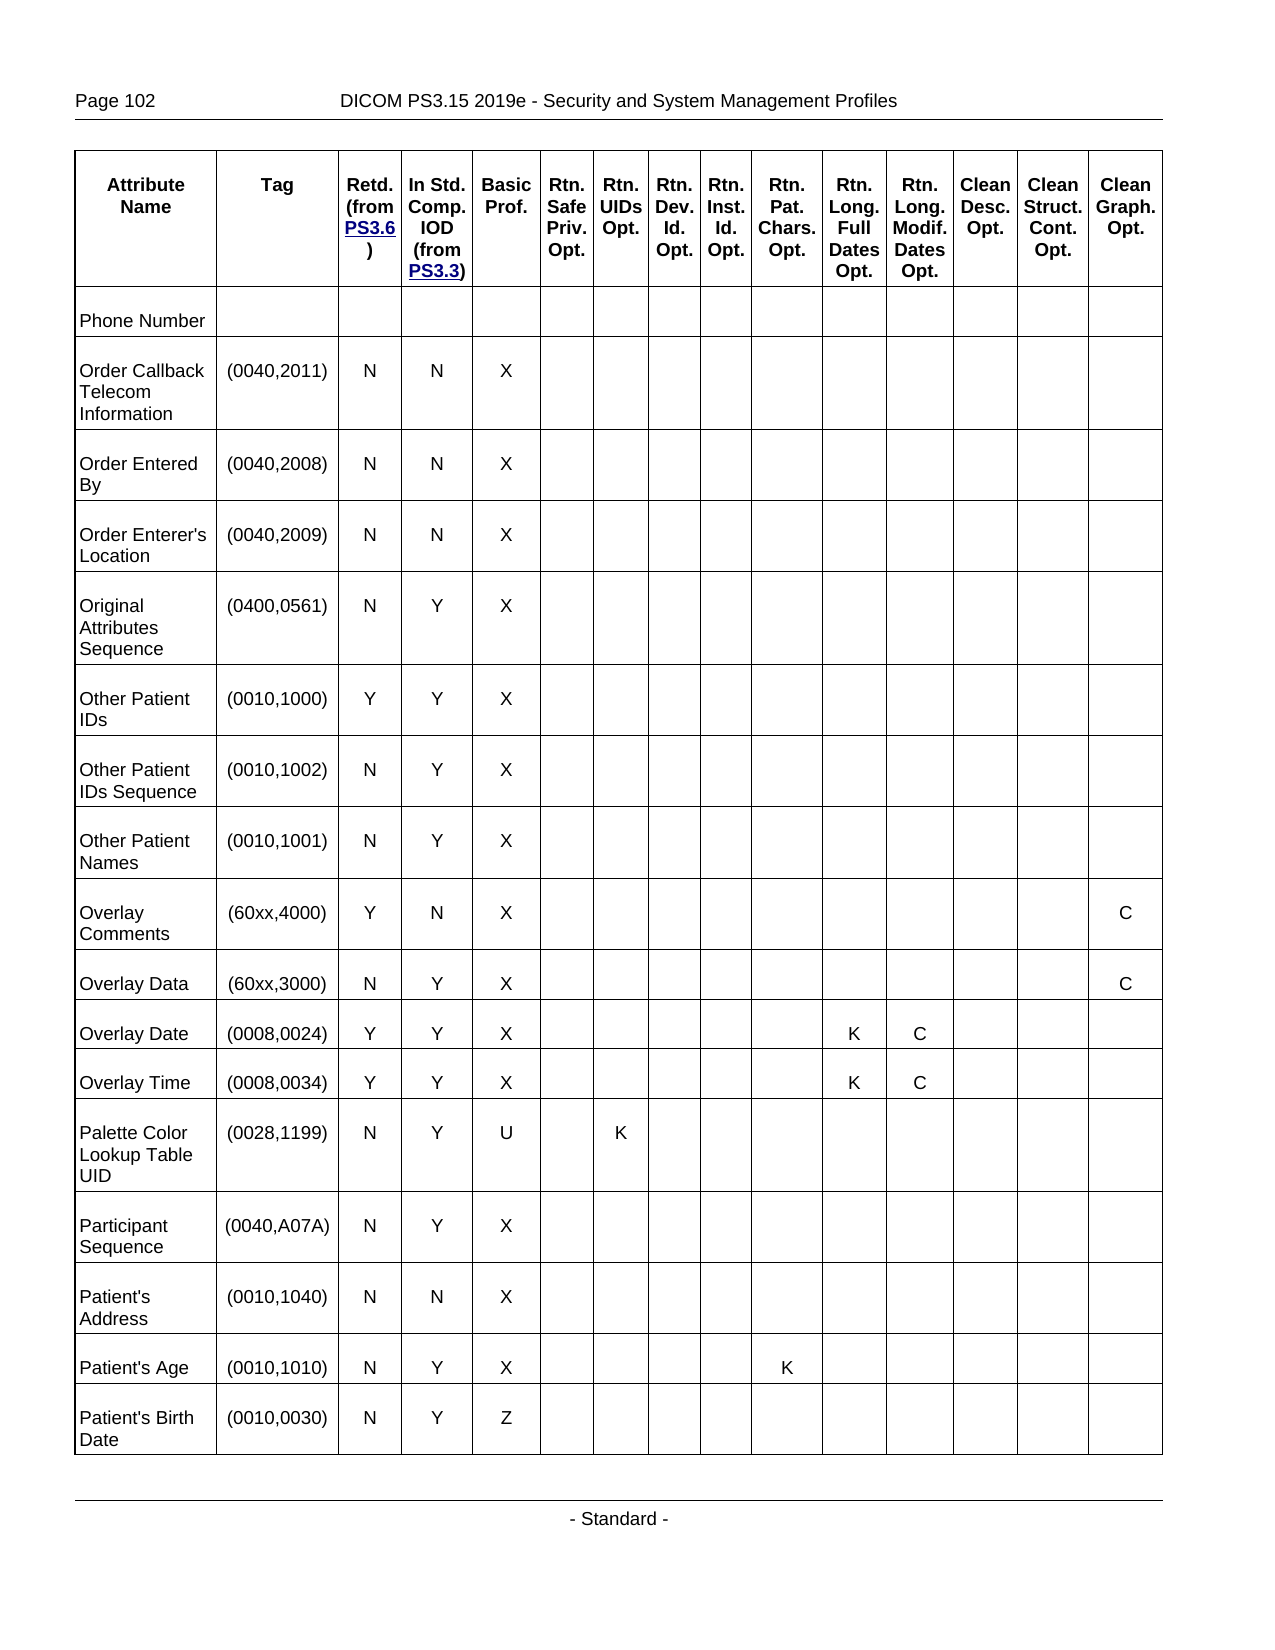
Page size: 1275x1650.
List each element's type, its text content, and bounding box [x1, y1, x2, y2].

table_cell [954, 1000, 1017, 1048]
table_cell [701, 807, 751, 877]
table_cell [954, 501, 1017, 571]
table_cell [887, 1099, 953, 1191]
table_cell N [339, 337, 401, 428]
table_cell Patient's Address [76, 1263, 216, 1333]
table_cell (0008,0034) [217, 1049, 338, 1098]
table_header Rtn. Long. Modif. Dates Opt. [887, 151, 953, 286]
table_cell [887, 1334, 953, 1383]
table_cell [823, 950, 886, 998]
table_cell [823, 430, 886, 500]
table_cell [594, 807, 648, 877]
table_cell [887, 665, 953, 735]
table_cell X [473, 430, 540, 500]
table_header Rtn. Long. Full Dates Opt. [823, 151, 886, 286]
table_cell N [339, 807, 401, 877]
table_cell (60xx,4000) [217, 879, 338, 949]
table_cell C [887, 1000, 953, 1048]
table_cell [1089, 807, 1162, 877]
table_cell Y [339, 665, 401, 735]
table_header In Std. Comp. IOD (from PS3.3) [402, 151, 472, 286]
table_cell [541, 1049, 593, 1098]
table_cell N [339, 950, 401, 998]
table_cell [701, 1000, 751, 1048]
table_cell X [473, 572, 540, 664]
table_cell [1018, 879, 1088, 949]
table_cell [823, 1099, 886, 1191]
table_cell [594, 572, 648, 664]
table_header Attribute Name [76, 151, 216, 286]
table_header Rtn. Inst. Id. Opt. [701, 151, 751, 286]
table_cell [887, 807, 953, 877]
table_cell [541, 1263, 593, 1333]
table_cell [1018, 665, 1088, 735]
table_cell [217, 287, 338, 336]
table_cell [954, 1263, 1017, 1333]
table_cell [1018, 1334, 1088, 1383]
table_cell N [339, 572, 401, 664]
table_cell N [339, 736, 401, 806]
table_cell [752, 1263, 822, 1333]
table_cell [701, 950, 751, 998]
table_cell [752, 1099, 822, 1191]
table_cell K [594, 1099, 648, 1191]
table_cell [823, 807, 886, 877]
table_cell [594, 337, 648, 428]
table_cell [541, 879, 593, 949]
table_cell [887, 287, 953, 336]
table_header Basic Prof. [473, 151, 540, 286]
table_cell [1089, 1049, 1162, 1098]
table_cell [823, 1263, 886, 1333]
table_cell N [339, 1192, 401, 1262]
table_cell X [473, 1192, 540, 1262]
table_cell [649, 287, 700, 336]
table_cell [887, 950, 953, 998]
table_cell C [1089, 879, 1162, 949]
table_cell X [473, 879, 540, 949]
table_cell [541, 1384, 593, 1454]
table_cell X [473, 1334, 540, 1383]
table_cell [541, 572, 593, 664]
table_cell N [402, 337, 472, 428]
table_cell [1089, 665, 1162, 735]
table_cell Y [402, 572, 472, 664]
table_cell [1018, 950, 1088, 998]
table_cell Y [402, 1334, 472, 1383]
table_cell [823, 501, 886, 571]
table_cell (0010,1001) [217, 807, 338, 877]
table_cell [823, 1334, 886, 1383]
table_cell N [339, 1334, 401, 1383]
table_cell [649, 1000, 700, 1048]
table_cell [1089, 501, 1162, 571]
table_cell [823, 879, 886, 949]
table_cell [954, 1334, 1017, 1383]
table_cell X [473, 1000, 540, 1048]
table_cell [649, 1049, 700, 1098]
table_cell [402, 287, 472, 336]
table_cell [701, 1192, 751, 1262]
table_cell (0010,1002) [217, 736, 338, 806]
table_cell [752, 1384, 822, 1454]
table_cell [594, 287, 648, 336]
table_cell [823, 337, 886, 428]
table_cell K [823, 1000, 886, 1048]
table_cell Y [339, 879, 401, 949]
table_cell N [402, 879, 472, 949]
table_cell Y [402, 950, 472, 998]
table_cell [1089, 736, 1162, 806]
table_cell (0040,A07A) [217, 1192, 338, 1262]
table_cell [1089, 430, 1162, 500]
table_cell Other Patient IDs [76, 665, 216, 735]
table_cell [594, 1334, 648, 1383]
table_cell N [339, 1263, 401, 1333]
table_cell Other Patient IDs Sequence [76, 736, 216, 806]
table_cell X [473, 1263, 540, 1333]
table_cell [752, 1049, 822, 1098]
table_cell [1018, 430, 1088, 500]
table_cell [752, 572, 822, 664]
table_cell [887, 430, 953, 500]
table_cell N [402, 430, 472, 500]
table_cell Y [339, 1000, 401, 1048]
table_cell [823, 1384, 886, 1454]
table_cell [954, 950, 1017, 998]
table_cell [701, 665, 751, 735]
table_cell [752, 950, 822, 998]
table_cell [541, 1000, 593, 1048]
table_cell (0028,1199) [217, 1099, 338, 1191]
table_cell Y [402, 1099, 472, 1191]
table_cell [1089, 1334, 1162, 1383]
table_header Clean Struct. Cont. Opt. [1018, 151, 1088, 286]
table_cell Y [402, 1384, 472, 1454]
table_cell [649, 501, 700, 571]
table_cell [649, 1099, 700, 1191]
table_cell [541, 337, 593, 428]
table_cell [887, 736, 953, 806]
table_cell [701, 1049, 751, 1098]
table_cell [701, 287, 751, 336]
table_cell [752, 807, 822, 877]
table_cell Y [339, 1049, 401, 1098]
table_cell [649, 337, 700, 428]
table_cell [701, 1263, 751, 1333]
table_cell (0010,0030) [217, 1384, 338, 1454]
table_cell Participant Sequence [76, 1192, 216, 1262]
table_header Retd. (from PS3.6) [339, 151, 401, 286]
table_cell [954, 287, 1017, 336]
table_cell Patient's Birth Date [76, 1384, 216, 1454]
table_cell [823, 736, 886, 806]
table_header Tag [217, 151, 338, 286]
table_cell [1018, 1263, 1088, 1333]
table_cell N [339, 1099, 401, 1191]
table_cell [954, 807, 1017, 877]
table_cell [954, 1384, 1017, 1454]
table_cell [752, 430, 822, 500]
table_cell [1089, 1099, 1162, 1191]
table_cell [1018, 1384, 1088, 1454]
table_cell U [473, 1099, 540, 1191]
table_cell N [402, 501, 472, 571]
table_cell [954, 430, 1017, 500]
table_cell [701, 736, 751, 806]
table_cell [752, 287, 822, 336]
table_cell N [339, 501, 401, 571]
table_cell [594, 1263, 648, 1333]
table_cell [1089, 1263, 1162, 1333]
table_cell [339, 287, 401, 336]
table_cell (0040,2009) [217, 501, 338, 571]
table_cell [649, 1334, 700, 1383]
table_cell [541, 430, 593, 500]
table_cell [1018, 1049, 1088, 1098]
table_cell [887, 572, 953, 664]
table_cell K [752, 1334, 822, 1383]
table_cell [541, 1334, 593, 1383]
table_cell (0010,1000) [217, 665, 338, 735]
table_cell Y [402, 736, 472, 806]
table_cell X [473, 736, 540, 806]
table_cell Order Callback Telecom Information [76, 337, 216, 428]
table_cell [594, 736, 648, 806]
table_cell [701, 1334, 751, 1383]
table_cell [823, 287, 886, 336]
table_cell [887, 501, 953, 571]
table_cell [752, 1192, 822, 1262]
table_cell [954, 1099, 1017, 1191]
table_cell [701, 1384, 751, 1454]
table_cell [649, 736, 700, 806]
table_cell Z [473, 1384, 540, 1454]
table_cell (0008,0024) [217, 1000, 338, 1048]
table_cell [701, 1099, 751, 1191]
table_cell Phone Number [76, 287, 216, 336]
table_cell [541, 736, 593, 806]
table_cell (0010,1040) [217, 1263, 338, 1333]
table_cell [649, 665, 700, 735]
table_cell [649, 430, 700, 500]
table_cell [1018, 736, 1088, 806]
table_cell Order Entered By [76, 430, 216, 500]
table_cell [701, 430, 751, 500]
table_cell K [823, 1049, 886, 1098]
table_cell [1018, 337, 1088, 428]
table_cell [887, 337, 953, 428]
table_cell [701, 879, 751, 949]
table_cell [1089, 1192, 1162, 1262]
table_cell Y [402, 807, 472, 877]
table_cell X [473, 1049, 540, 1098]
table_cell [594, 430, 648, 500]
table_cell [1089, 1384, 1162, 1454]
table_cell Patient's Age [76, 1334, 216, 1383]
table_cell (0010,1010) [217, 1334, 338, 1383]
table_cell Y [402, 1192, 472, 1262]
table_cell Original Attributes Sequence [76, 572, 216, 664]
table_cell [594, 1384, 648, 1454]
table_cell X [473, 807, 540, 877]
table_cell [823, 1192, 886, 1262]
table_cell N [339, 430, 401, 500]
table_cell [823, 665, 886, 735]
table_cell X [473, 950, 540, 998]
table_cell [887, 1263, 953, 1333]
table_cell Overlay Data [76, 950, 216, 998]
table_cell [649, 1192, 700, 1262]
table_cell [1018, 1000, 1088, 1048]
table_cell [541, 665, 593, 735]
table_cell [1018, 807, 1088, 877]
table_cell X [473, 501, 540, 571]
table_header Rtn. UIDs Opt. [594, 151, 648, 286]
table_cell [594, 1049, 648, 1098]
table_cell [1089, 287, 1162, 336]
table_cell [594, 1192, 648, 1262]
table_cell Order Enterer's Location [76, 501, 216, 571]
table_cell N [402, 1263, 472, 1333]
table_cell [1018, 1099, 1088, 1191]
table_cell [954, 665, 1017, 735]
table_cell Overlay Comments [76, 879, 216, 949]
table_cell C [887, 1049, 953, 1098]
table_cell [541, 1192, 593, 1262]
table_cell [649, 572, 700, 664]
table_cell [473, 287, 540, 336]
table_cell Y [402, 665, 472, 735]
table_cell [1018, 1192, 1088, 1262]
table_cell [1018, 287, 1088, 336]
table_cell [752, 736, 822, 806]
table_cell Overlay Date [76, 1000, 216, 1048]
table_cell (0040,2011) [217, 337, 338, 428]
table_header Rtn. Pat. Chars. Opt. [752, 151, 822, 286]
table_cell [954, 572, 1017, 664]
table_cell [887, 1192, 953, 1262]
table_cell N [339, 1384, 401, 1454]
table_cell [541, 1099, 593, 1191]
table_cell [541, 287, 593, 336]
table_cell (0400,0561) [217, 572, 338, 664]
table_cell Other Patient Names [76, 807, 216, 877]
table_cell [1089, 1000, 1162, 1048]
table_cell [1089, 337, 1162, 428]
table_cell [752, 1000, 822, 1048]
table_cell (0040,2008) [217, 430, 338, 500]
table_cell [541, 950, 593, 998]
table_cell [1018, 501, 1088, 571]
table_cell [887, 879, 953, 949]
table_cell [649, 950, 700, 998]
table_cell [649, 1263, 700, 1333]
table_cell (60xx,3000) [217, 950, 338, 998]
table_cell [594, 950, 648, 998]
table_cell [823, 572, 886, 664]
table_cell [887, 1384, 953, 1454]
table_cell [594, 1000, 648, 1048]
table_cell [701, 572, 751, 664]
table_cell Y [402, 1049, 472, 1098]
table_cell [541, 807, 593, 877]
table_cell [954, 879, 1017, 949]
table_cell [594, 879, 648, 949]
table_cell [954, 337, 1017, 428]
table_cell X [473, 665, 540, 735]
table_cell [752, 879, 822, 949]
table_header Clean Desc. Opt. [954, 151, 1017, 286]
table_header Clean Graph. Opt. [1089, 151, 1162, 286]
table_cell Overlay Time [76, 1049, 216, 1098]
table_cell [594, 501, 648, 571]
table_cell [752, 501, 822, 571]
table_cell [649, 807, 700, 877]
table_cell Palette Color Lookup Table UID [76, 1099, 216, 1191]
table_cell [954, 736, 1017, 806]
table_cell [649, 879, 700, 949]
table_cell [1089, 572, 1162, 664]
table_cell [1018, 572, 1088, 664]
table_cell [954, 1192, 1017, 1262]
table_cell [594, 665, 648, 735]
table_cell X [473, 337, 540, 428]
table_cell [954, 1049, 1017, 1098]
table_cell [701, 337, 751, 428]
table_header Rtn. Safe Priv. Opt. [541, 151, 593, 286]
table_cell C [1089, 950, 1162, 998]
table_cell Y [402, 1000, 472, 1048]
table_header Rtn. Dev. Id. Opt. [649, 151, 700, 286]
table_cell [649, 1384, 700, 1454]
table_cell [752, 665, 822, 735]
table_cell [701, 501, 751, 571]
table_cell [752, 337, 822, 428]
table_cell [541, 501, 593, 571]
